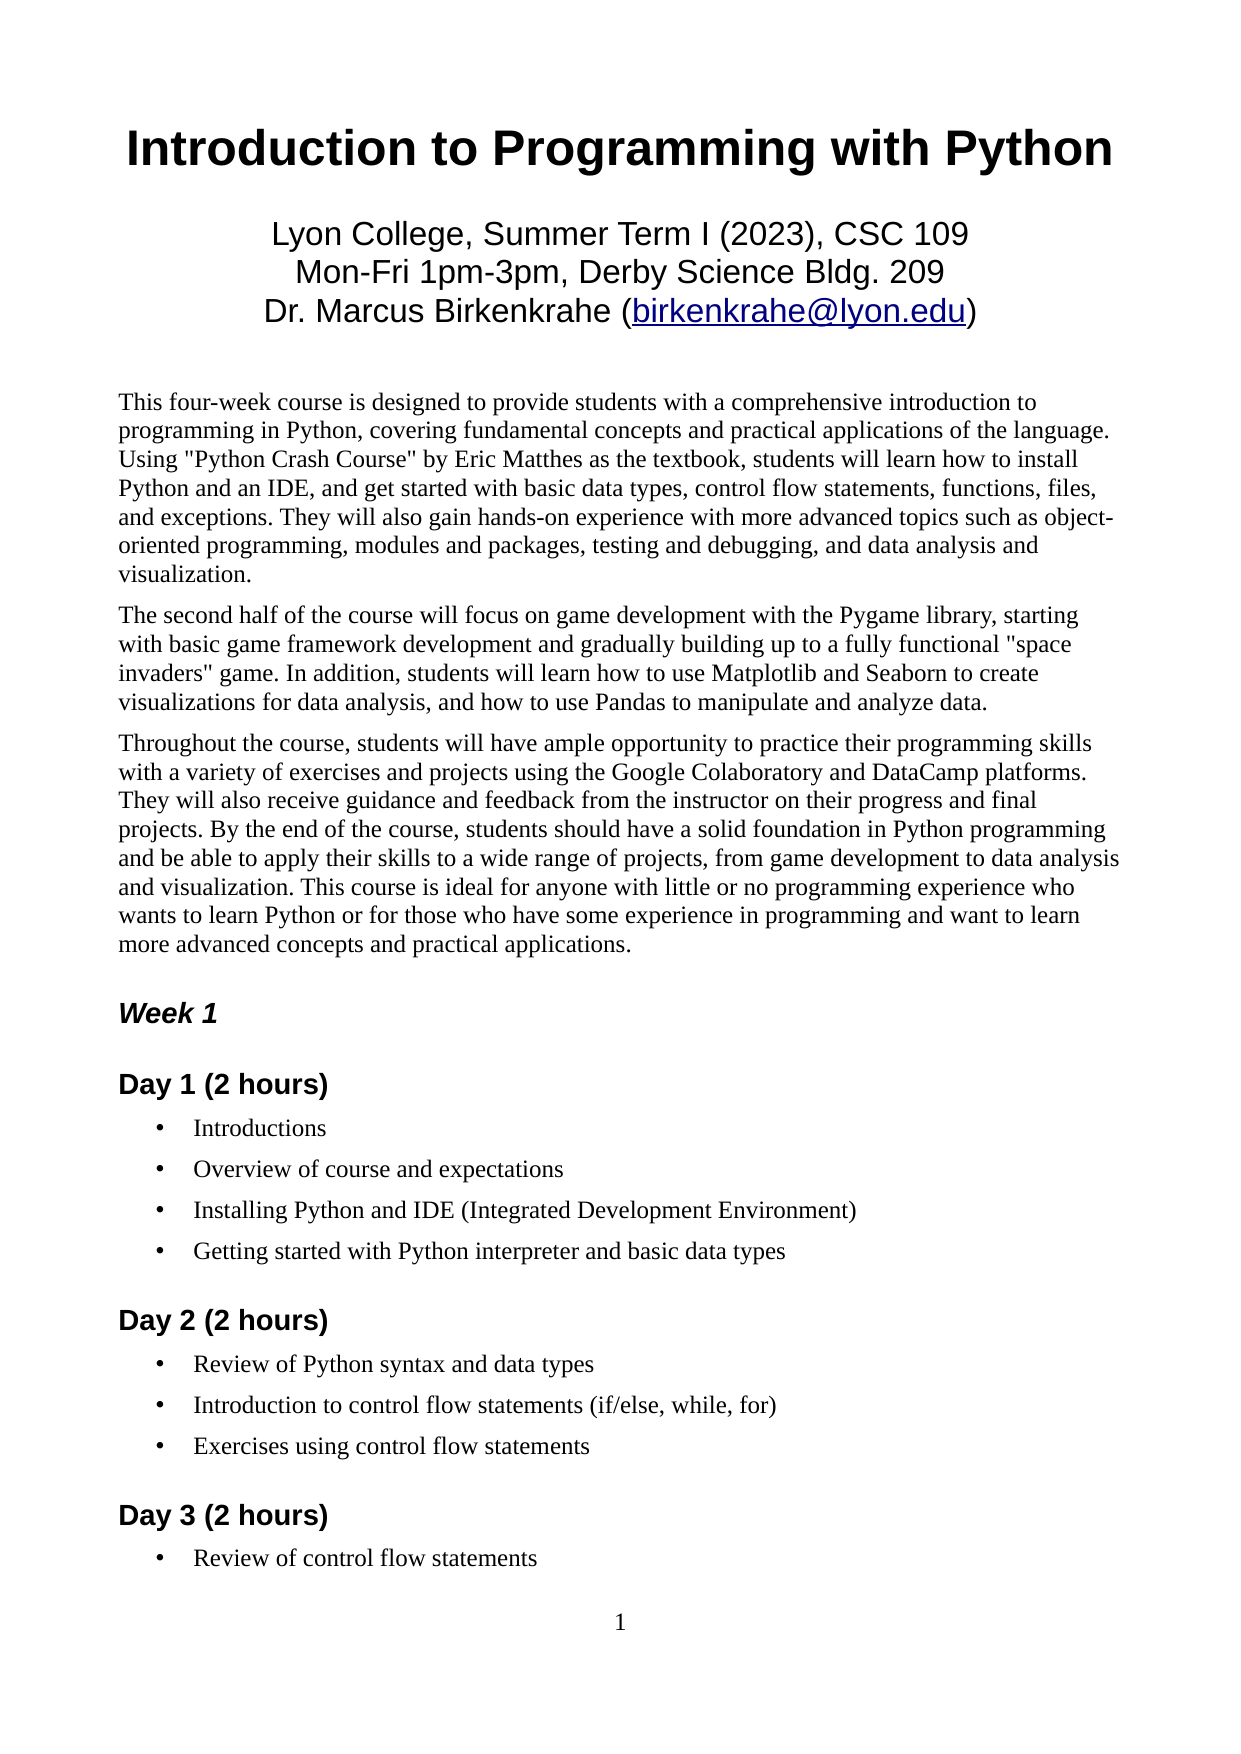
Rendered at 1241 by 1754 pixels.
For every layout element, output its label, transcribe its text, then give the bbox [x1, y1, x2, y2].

list Installing Python and IDE (Integrated Development Environment) [156, 1195, 1122, 1224]
list Review of control flow statements [156, 1543, 1122, 1572]
title Introduction to Programming with Python [118, 118, 1122, 176]
subtitle Day 3 (2 hours) [118, 1497, 1122, 1531]
title Mon-Fri 1pm-3pm, Derby Science Bldg. 209 [118, 252, 1122, 291]
list Exercises using control flow statements [156, 1431, 1122, 1460]
list Introductions [156, 1113, 1122, 1141]
subtitle Day 1 (2 hours) [118, 1067, 1122, 1100]
list Overview of course and expectations [156, 1154, 1122, 1183]
list Review of Python syntax and data types [156, 1349, 1122, 1377]
text Throughout the course, students will have ample opportunity to practice their programming skills with a variety of exercises and projects using the Google Colaboratory and DataCamp platforms. They will also receive guidance and feedback from the instructor on their progress and final projects. By the end of the course, students should have a solid foundation in Python programming and be able to apply their skills to a wide range of projects, from game development to data analysis and visualization. This course is ideal for anyone with little or no programming experience who wants to learn Python or for those who have some experience in programming and want to learn more advanced concepts and practical applications. [118, 728, 1122, 958]
subtitle Week 1 [118, 996, 1122, 1029]
list Introduction to control flow statements (if/else, while, for) [156, 1390, 1122, 1419]
title Dr. Marcus Birkenkrahe (birkenkrahe@lyon.edu) [118, 291, 1122, 329]
title Lyon College, Summer Term I (2023), CSC 109 [118, 214, 1122, 252]
text This four-week course is designed to provide students with a comprehensive introduction to programming in Python, covering fundamental concepts and practical applications of the language. Using "Python Crash Course" by Eric Matthes as the textbook, students will learn how to install Python and an IDE, and get started with basic data types, control flow statements, functions, files, and exceptions. They will also gain hands-on experience with more advanced topics such as object-oriented programming, modules and packages, testing and debugging, and data analysis and visualization. [118, 387, 1122, 588]
list Getting started with Python interpreter and basic data types [156, 1236, 1122, 1265]
subtitle Day 2 (2 hours) [118, 1303, 1122, 1336]
text The second half of the course will focus on game development with the Pygame library, starting with basic game framework development and gradually building up to a fully functional "space invaders" game. In addition, students will learn how to use Matplotlib and Seaborn to create visualizations for data analysis, and how to use Pandas to manipulate and analyze data. [118, 601, 1122, 716]
